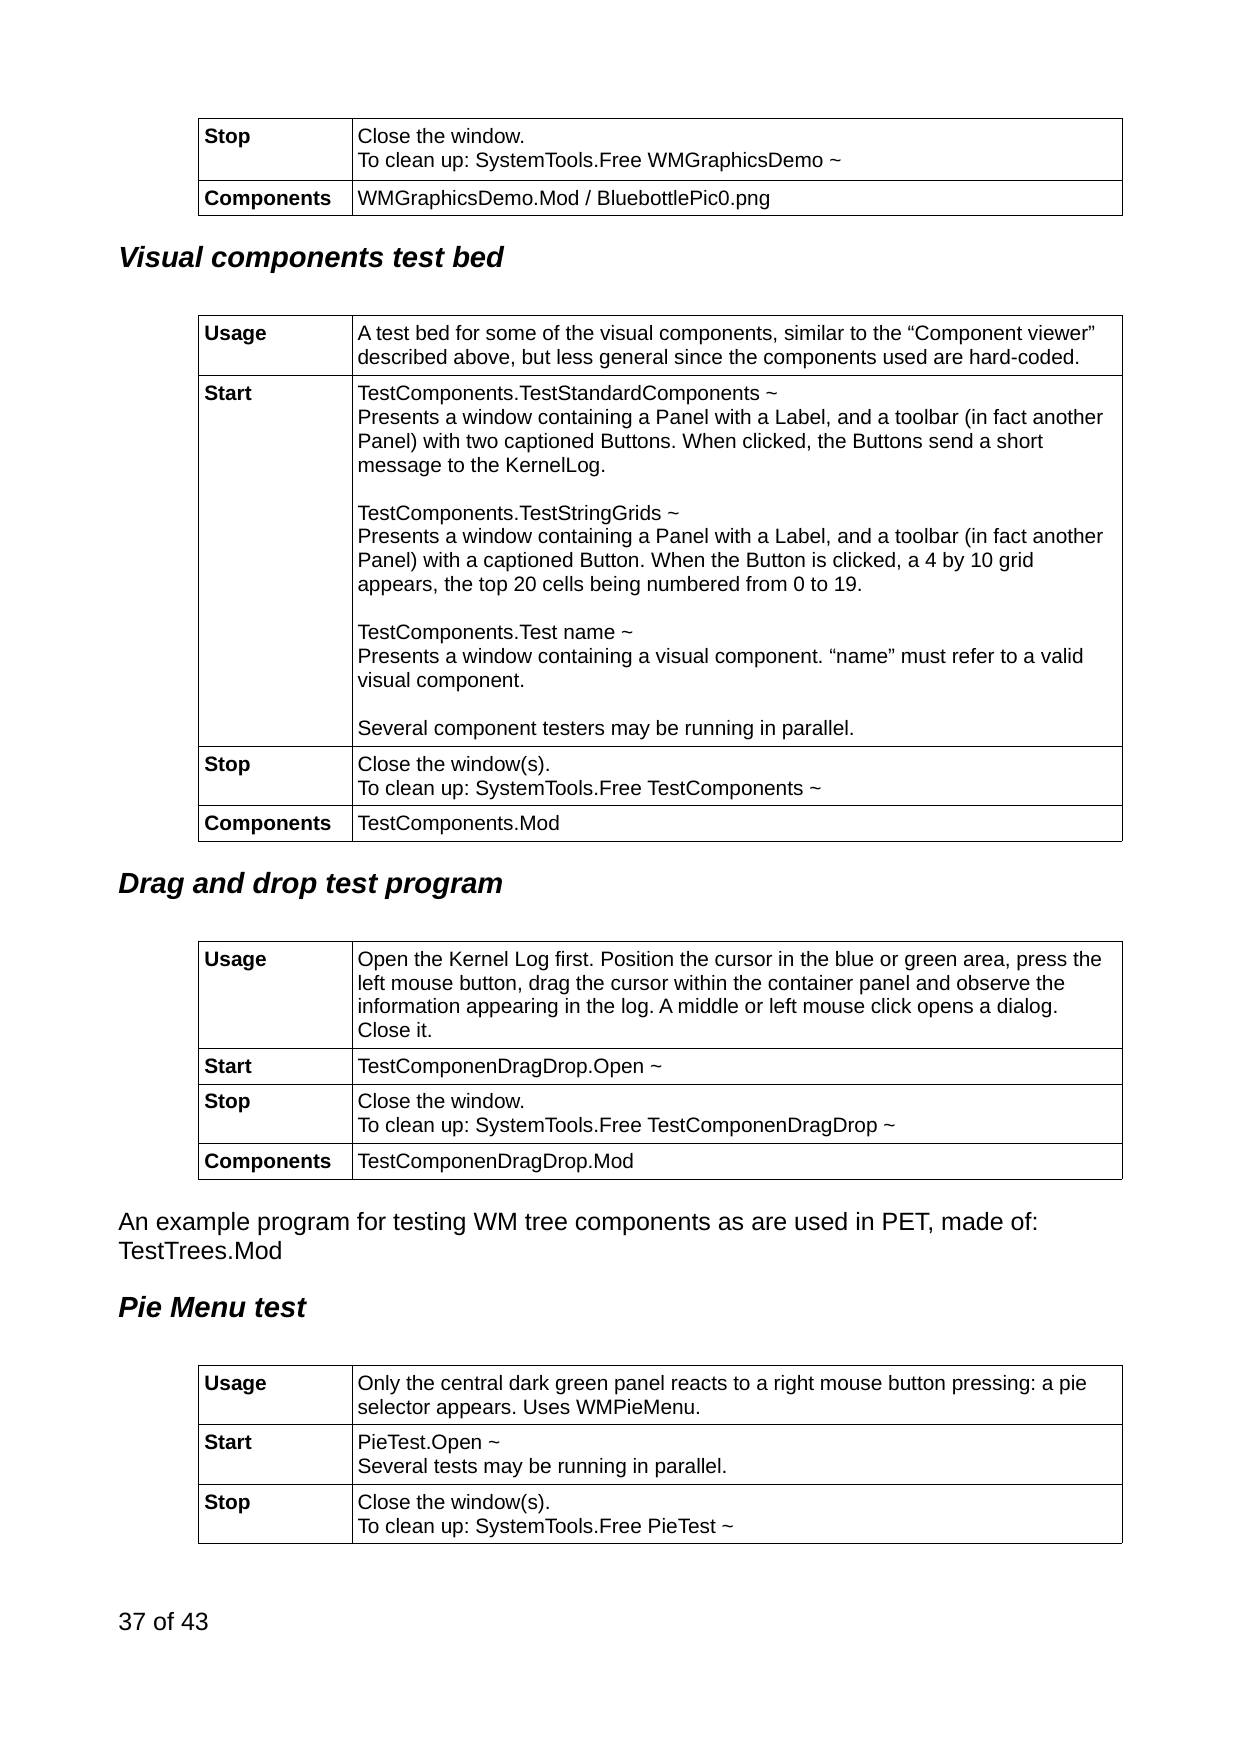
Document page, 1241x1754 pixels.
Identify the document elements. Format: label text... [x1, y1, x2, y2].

table_cell Stop [199, 1485, 352, 1543]
text An example program for testing WM tree components as are used in PET, made of: TestTrees.Mod [118, 1207, 1122, 1265]
subtitle Drag and drop test program [118, 866, 1122, 899]
table_cell TestComponents.Mod [353, 806, 1122, 841]
table_cell Close the window(s). To clean up: SystemTools.Free TestComponents ~ [353, 747, 1122, 805]
table_header Only the central dark green panel reacts to a right mouse button pressing: a pie selector appears. Uses WMPieMenu. [353, 1366, 1122, 1424]
table_cell Close the window(s). To clean up: SystemTools.Free PieTest ~ [353, 1485, 1122, 1543]
table_cell Start [199, 376, 352, 746]
subtitle Visual components test bed [118, 241, 1122, 274]
table_cell TestComponenDragDrop.Open ~ [353, 1049, 1122, 1083]
table_cell TestComponenDragDrop.Mod [353, 1144, 1122, 1178]
table_cell Start [199, 1049, 352, 1083]
table_cell WMGraphicsDemo.Mod / BluebottlePic0.png [353, 181, 1122, 215]
table_header A test bed for some of the visual components, similar to the “Component viewer” described above, but less general since the components used are hard-coded. [353, 316, 1122, 375]
table_header Usage [199, 316, 352, 375]
table_cell Close the window. To clean up: SystemTools.Free TestComponenDragDrop ~ [353, 1085, 1122, 1143]
subtitle Pie Menu test [118, 1290, 1122, 1323]
table_cell Stop [199, 119, 352, 180]
table_cell Components [199, 806, 352, 841]
table_cell Stop [199, 1085, 352, 1143]
table_cell PieTest.Open ~ Several tests may be running in parallel. [353, 1425, 1122, 1484]
table_header Usage [199, 1366, 352, 1424]
table_cell Components [199, 181, 352, 215]
table_cell Components [199, 1144, 352, 1178]
table_cell TestComponents.TestStandardComponents ~ Presents a window containing a Panel with a Label, and a toolbar (in fact another Panel) with two captioned Buttons. When clicked, the Buttons send a short message to the KernelLog. TestComponents.TestStringGrids ~ Presents a window containing a Panel with a Label, and a toolbar (in fact another Panel) with a captioned Button. When the Button is clicked, a 4 by 10 grid appears, the top 20 cells being numbered from 0 to 19. TestComponents.Test name ~ Presents a window containing a visual component. “name” must refer to a valid visual component. Several component testers may be running in parallel. [353, 376, 1122, 746]
table_header Open the Kernel Log first. Position the cursor in the blue or green area, press the left mouse button, drag the cursor within the container panel and observe the information appearing in the log. A middle or left mouse click opens a dialog. Close it. [353, 942, 1122, 1048]
table_cell Close the window. To clean up: SystemTools.Free WMGraphicsDemo ~ [353, 119, 1122, 180]
table_cell Stop [199, 747, 352, 805]
table_header Usage [199, 942, 352, 1048]
table_cell Start [199, 1425, 352, 1484]
